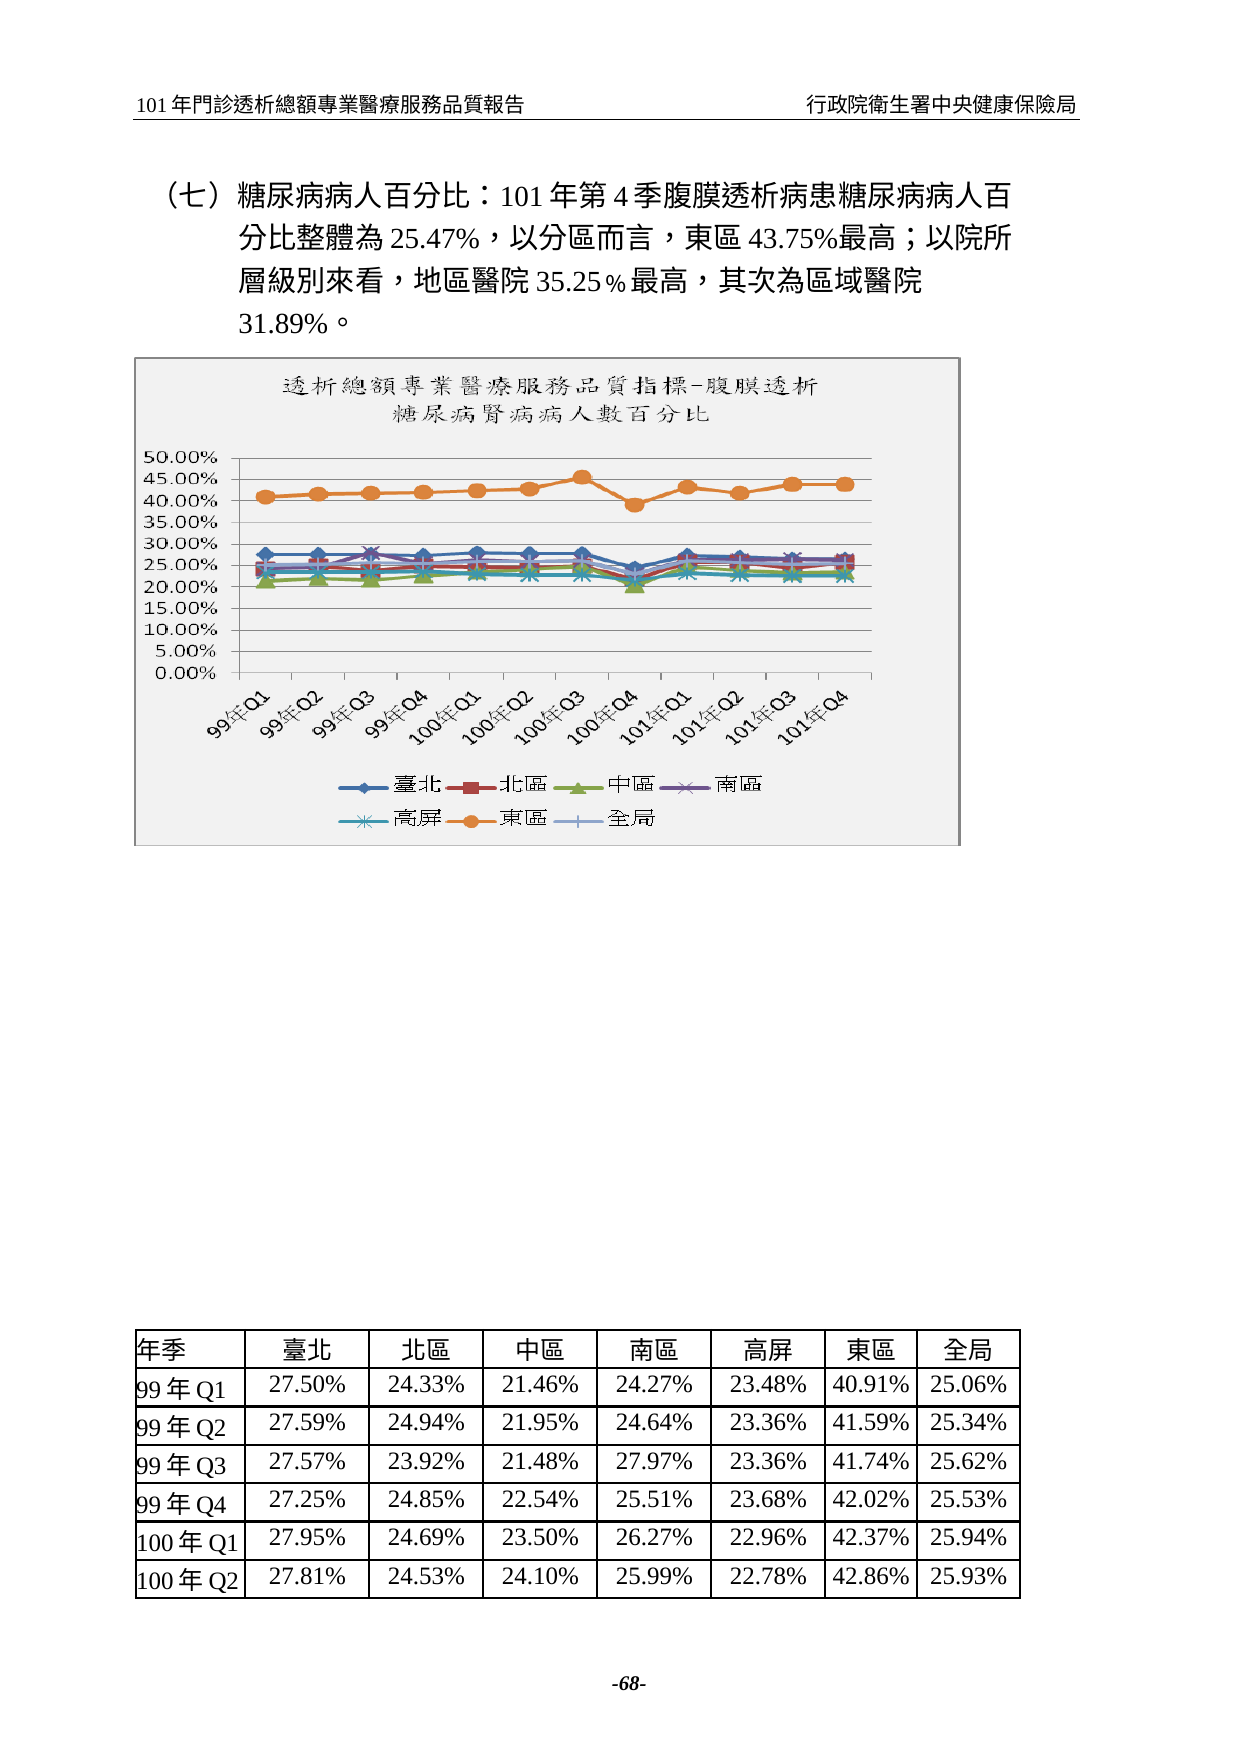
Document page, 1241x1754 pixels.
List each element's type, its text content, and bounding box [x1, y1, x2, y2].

table_cell [1020, 1224, 1045, 1258]
table_cell [597, 1258, 711, 1293]
table_cell [917, 1018, 1020, 1052]
table_cell [483, 983, 597, 1018]
table_cell 21.95% [484, 1408, 596, 1444]
table_cell 27.95% [246, 1523, 368, 1559]
table_cell [917, 1190, 1020, 1224]
table_cell [136, 949, 245, 983]
table_cell [597, 1018, 711, 1052]
table_cell [245, 983, 369, 1018]
table_cell [483, 342, 597, 357]
table_cell 23.68% [712, 1484, 824, 1520]
table_cell [711, 342, 825, 357]
table_cell [1045, 983, 1122, 1018]
table_cell [369, 983, 483, 1018]
table_cell [483, 1190, 597, 1224]
table_cell [369, 1052, 483, 1086]
table_cell [483, 1018, 597, 1052]
table_cell [1045, 1520, 1122, 1559]
table_cell [245, 1258, 369, 1293]
picture [133, 357, 961, 846]
table_cell [597, 1224, 711, 1258]
table_cell [136, 1293, 245, 1329]
table_cell [711, 1190, 825, 1224]
table_cell [711, 1121, 825, 1155]
table_cell [245, 949, 369, 983]
table_cell [917, 342, 1020, 846]
table_cell [917, 949, 1020, 983]
table_cell [711, 1293, 825, 1329]
table_cell [245, 1190, 369, 1224]
table_cell [1020, 846, 1045, 880]
table_cell [1021, 1444, 1045, 1482]
table_cell 27.25% [246, 1484, 368, 1520]
table_cell [245, 915, 369, 949]
table_cell [136, 1052, 245, 1086]
table_cell [1020, 1190, 1045, 1224]
table_cell 22.54% [484, 1484, 596, 1520]
table_cell [136, 1155, 245, 1189]
table_cell 25.94% [918, 1523, 1019, 1559]
table_cell [1045, 1018, 1122, 1052]
table_cell [136, 846, 245, 880]
table_cell [597, 1293, 711, 1329]
table_cell [917, 1121, 1020, 1155]
table_cell [1045, 1444, 1122, 1482]
table_cell [1020, 342, 1045, 846]
table_cell [1045, 1405, 1122, 1444]
table_cell [483, 1258, 597, 1293]
table_cell [711, 949, 825, 983]
table_cell [245, 846, 369, 880]
table_cell [1021, 1329, 1045, 1367]
table_cell [917, 915, 1020, 949]
table_cell [917, 1052, 1020, 1086]
table_cell 26.27% [598, 1523, 710, 1559]
table_cell [1020, 1155, 1045, 1189]
table_cell [1045, 949, 1122, 983]
table_cell [245, 880, 369, 914]
table_cell 22.78% [712, 1561, 824, 1597]
table_cell [597, 1121, 711, 1155]
table_cell 21.48% [484, 1446, 596, 1482]
table_cell [1045, 1258, 1122, 1293]
table_cell [825, 880, 917, 914]
table_cell [917, 1258, 1020, 1293]
table_cell [1045, 846, 1122, 880]
table_cell [597, 1190, 711, 1224]
table_cell [1045, 342, 1122, 846]
table_cell [483, 915, 597, 949]
table_cell [597, 949, 711, 983]
table_cell [136, 880, 245, 914]
table_cell [1045, 1482, 1122, 1520]
table_cell 21.46% [484, 1369, 596, 1405]
table_cell [917, 983, 1020, 1018]
table_cell 99年Q2 [137, 1408, 244, 1444]
table_cell [711, 1155, 825, 1189]
table_cell 25.62% [918, 1446, 1019, 1482]
table_cell [369, 915, 483, 949]
table_cell [825, 846, 917, 880]
table_cell [1045, 1293, 1122, 1329]
table_cell [711, 880, 825, 914]
table_cell [1021, 1482, 1045, 1520]
table_cell [825, 1293, 917, 1329]
table_cell [597, 1155, 711, 1189]
table_cell [597, 880, 711, 914]
table_cell 24.94% [370, 1408, 482, 1444]
table_cell [711, 1224, 825, 1258]
table_cell [597, 846, 711, 880]
table_cell [597, 1052, 711, 1086]
table_cell [1020, 915, 1045, 949]
table_cell [483, 1224, 597, 1258]
table_cell 全局 [918, 1331, 1019, 1367]
table_cell [1021, 1520, 1045, 1559]
table_cell 41.59% [826, 1408, 916, 1444]
table_cell [483, 880, 597, 914]
table_cell [825, 1086, 917, 1121]
table_cell [1045, 1121, 1122, 1155]
table_cell [825, 1190, 917, 1224]
table_cell [1021, 1559, 1045, 1597]
table_cell 24.69% [370, 1523, 482, 1559]
table_cell [483, 1121, 597, 1155]
table_cell [917, 880, 1020, 914]
table_cell [1021, 1405, 1045, 1444]
table_cell 27.59% [246, 1408, 368, 1444]
table_cell 41.74% [826, 1446, 916, 1482]
table_cell [1020, 1258, 1045, 1293]
table_cell 27.81% [246, 1561, 368, 1597]
table_cell [1020, 1018, 1045, 1052]
table_cell [245, 1086, 369, 1121]
table_cell 23.50% [484, 1523, 596, 1559]
table_cell [1045, 1190, 1122, 1224]
table_cell 北區 [370, 1331, 482, 1367]
table_cell 22.96% [712, 1523, 824, 1559]
table_cell [369, 949, 483, 983]
table_cell [245, 1224, 369, 1258]
table_cell [1020, 983, 1045, 1018]
table_cell [1045, 1224, 1122, 1258]
table_cell 24.85% [370, 1484, 482, 1520]
table_cell 臺北 [246, 1331, 368, 1367]
table_cell [369, 880, 483, 914]
table_cell 27.97% [598, 1446, 710, 1482]
table_cell [1020, 1121, 1045, 1155]
table_cell [136, 1258, 245, 1293]
table_cell [245, 342, 369, 357]
table_cell [245, 1293, 369, 1329]
table_cell [369, 342, 483, 357]
table_header [1020, 173, 1122, 342]
table_cell [1020, 1086, 1045, 1121]
table_cell 27.50% [246, 1369, 368, 1405]
table_cell [597, 915, 711, 949]
table_cell 東區 [826, 1331, 916, 1367]
table_cell 南區 [598, 1331, 710, 1367]
table_cell 42.02% [826, 1484, 916, 1520]
table_cell 99年Q1 [137, 1369, 244, 1405]
table_cell 42.37% [826, 1523, 916, 1559]
table_cell 25.51% [598, 1484, 710, 1520]
table_cell [1045, 1329, 1122, 1367]
table_cell [917, 846, 1020, 880]
table_cell [245, 1052, 369, 1086]
table_cell [483, 846, 597, 880]
table_cell [711, 915, 825, 949]
table_cell [1045, 915, 1122, 949]
table_cell [711, 1086, 825, 1121]
table_cell 42.86% [826, 1561, 916, 1597]
table_cell 中區 [484, 1331, 596, 1367]
table_cell [1021, 1367, 1045, 1405]
table_cell [483, 949, 597, 983]
table_cell 23.36% [712, 1408, 824, 1444]
table_cell [245, 1155, 369, 1189]
table_cell 年季 [137, 1331, 244, 1367]
table_cell [369, 1293, 483, 1329]
table_cell [917, 1224, 1020, 1258]
table_cell [136, 1224, 245, 1258]
table_cell [483, 1293, 597, 1329]
table_cell 24.53% [370, 1561, 482, 1597]
table_cell 25.53% [918, 1484, 1019, 1520]
table_cell [369, 1190, 483, 1224]
table_cell [1045, 1155, 1122, 1189]
table_cell [369, 846, 483, 880]
table_cell 27.57% [246, 1446, 368, 1482]
table_cell [483, 1086, 597, 1121]
table_cell [711, 1258, 825, 1293]
table_cell [825, 1155, 917, 1189]
table_cell [917, 1086, 1020, 1121]
table_cell [369, 1018, 483, 1052]
table_cell [597, 342, 711, 357]
table_cell [1045, 1559, 1122, 1597]
table_cell [825, 949, 917, 983]
table_cell 99年Q4 [137, 1484, 244, 1520]
table_cell [245, 1018, 369, 1052]
table_cell [597, 1086, 711, 1121]
table_cell 99年Q3 [137, 1446, 244, 1482]
table_cell 24.10% [484, 1561, 596, 1597]
table_cell [825, 1018, 917, 1052]
table_cell [711, 1052, 825, 1086]
table_cell 23.92% [370, 1446, 482, 1482]
table_cell 23.48% [712, 1369, 824, 1405]
table_cell [917, 1155, 1020, 1189]
table_cell [825, 1121, 917, 1155]
table_cell [483, 1155, 597, 1189]
table_cell [136, 1086, 245, 1121]
table_cell 24.64% [598, 1408, 710, 1444]
table_cell [136, 1018, 245, 1052]
table_cell [825, 983, 917, 1018]
table_cell [1020, 1293, 1045, 1329]
table_cell 25.93% [918, 1561, 1019, 1597]
table_cell [1045, 880, 1122, 914]
table_cell 23.36% [712, 1446, 824, 1482]
table_cell 25.34% [918, 1408, 1019, 1444]
table_cell [825, 342, 917, 357]
table_cell [711, 846, 825, 880]
table_cell [136, 1190, 245, 1224]
table_cell 40.91% [826, 1369, 916, 1405]
table_cell [1020, 949, 1045, 983]
table_cell 100年Q1 [137, 1523, 244, 1559]
table_cell [825, 1258, 917, 1293]
table_cell [1045, 1052, 1122, 1086]
table_cell [1020, 880, 1045, 914]
table_cell [369, 1086, 483, 1121]
table_cell 100年Q2 [137, 1561, 244, 1597]
table_cell [369, 1224, 483, 1258]
table_cell [597, 983, 711, 1018]
table_cell [136, 342, 245, 357]
table_cell 24.27% [598, 1369, 710, 1405]
table_cell [136, 1121, 245, 1155]
table_header （七）糖尿病病人百分比：101年第4季腹膜透析病患糖尿病病人百分比整體為25.47%，以分區而言，東區43.75%最高；以院所層級別來看，地區醫院35.25﹪最高，其次為區域醫院31.89%。 [150, 173, 1020, 342]
table_cell [136, 983, 245, 1018]
table_cell [136, 915, 245, 949]
table_cell 25.06% [918, 1369, 1019, 1405]
table_cell 高屏 [712, 1331, 824, 1367]
table_cell [1020, 1052, 1045, 1086]
table_cell 24.33% [370, 1369, 482, 1405]
table_cell [1045, 1367, 1122, 1405]
table_cell [369, 1155, 483, 1189]
table_cell [825, 1224, 917, 1258]
table_cell [1045, 1086, 1122, 1121]
table_cell [369, 1121, 483, 1155]
table_cell [917, 1293, 1020, 1329]
table_cell 25.99% [598, 1561, 710, 1597]
table_cell [711, 983, 825, 1018]
table_cell [245, 1121, 369, 1155]
table_cell [711, 1018, 825, 1052]
table_header [136, 173, 149, 342]
table_cell [825, 1052, 917, 1086]
table_cell [825, 915, 917, 949]
table_cell [483, 1052, 597, 1086]
table_cell [369, 1258, 483, 1293]
